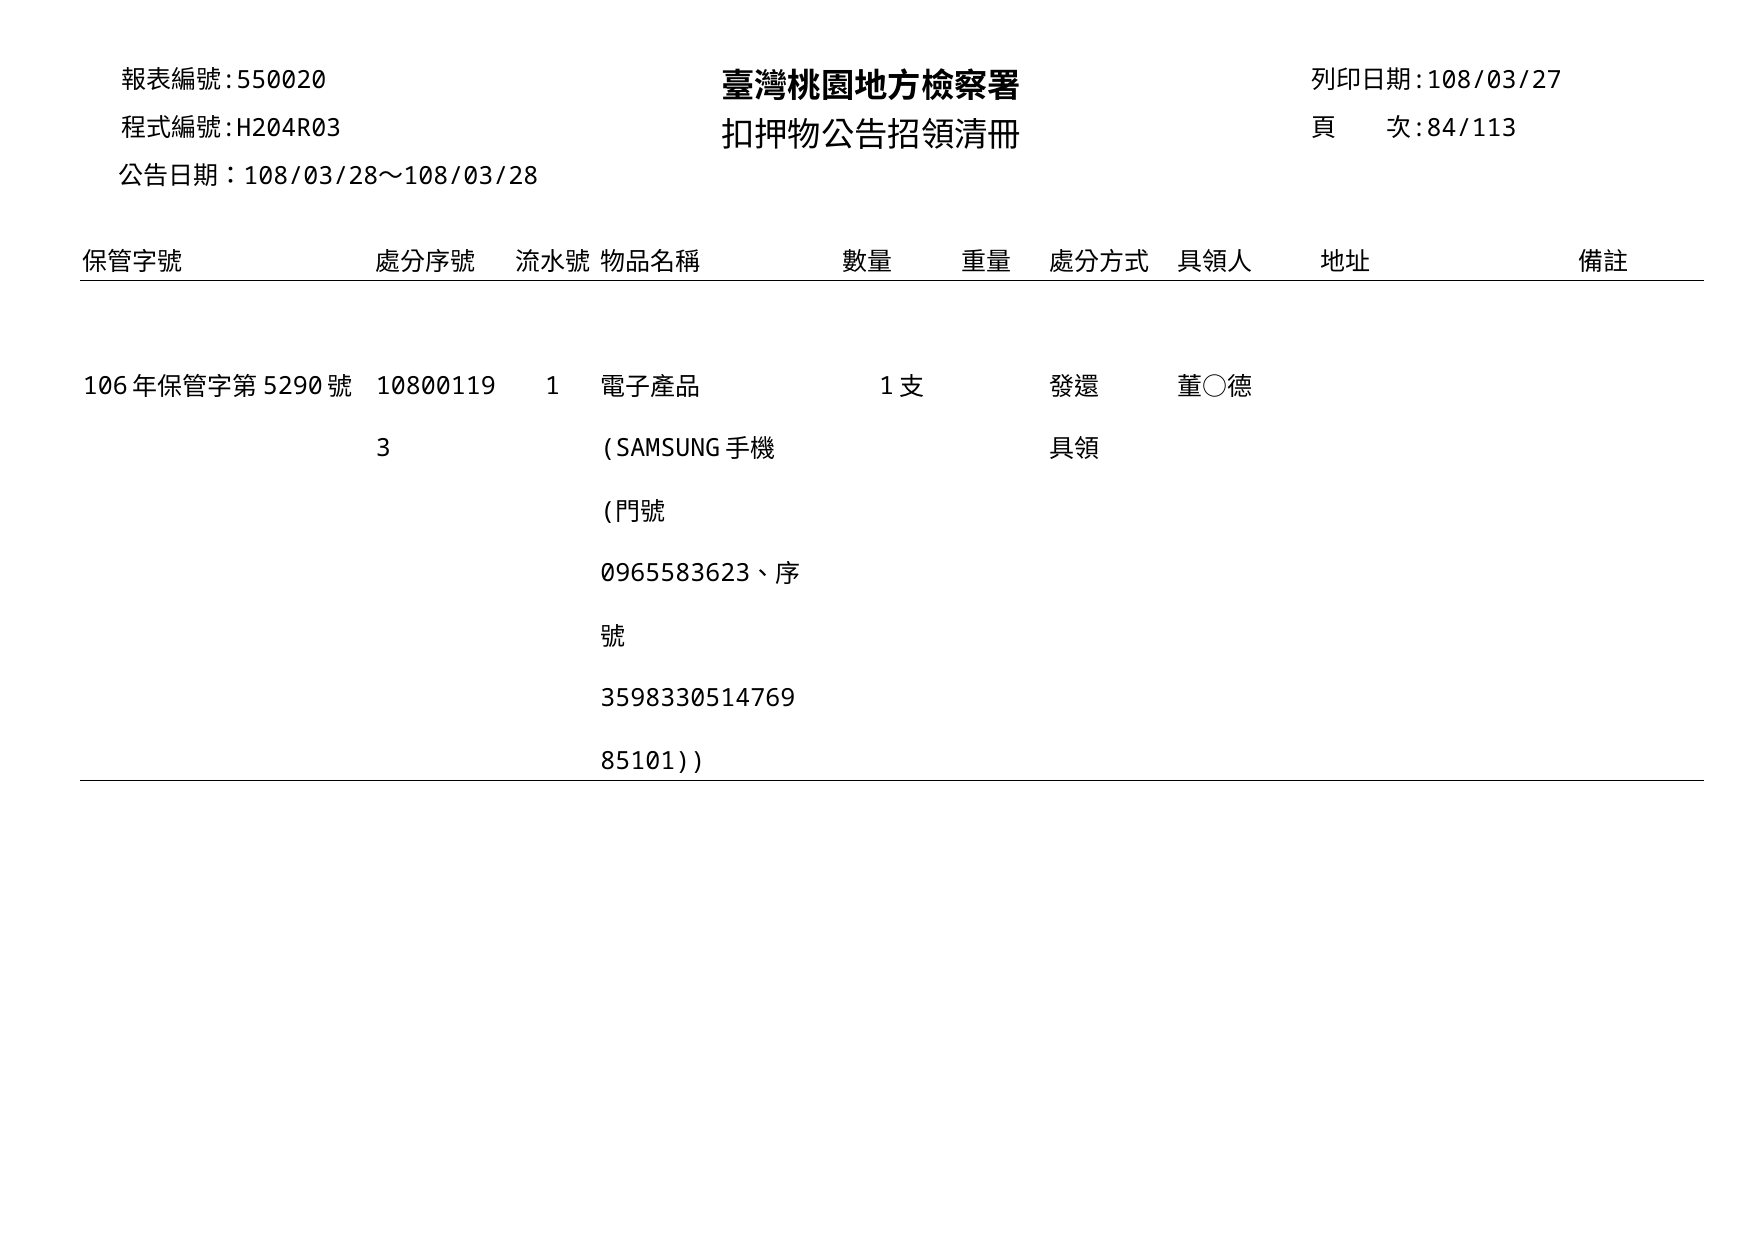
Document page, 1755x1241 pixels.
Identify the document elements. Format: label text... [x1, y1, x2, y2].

table_header 處分序號 [373, 218, 507, 280]
table_cell 發還 具領 [1046, 281, 1175, 780]
table_header 物品名稱 [597, 218, 807, 280]
table_header 流水號 [507, 218, 597, 280]
table_header 數量 [808, 218, 927, 280]
table_header 保管字號 [80, 218, 373, 280]
table_cell 董○德 [1175, 281, 1317, 780]
table_cell [927, 281, 1046, 780]
table_header 備註 [1575, 218, 1704, 280]
table_cell 電子產品(SAMSUNG手機(門號0965583623、序號359833051476985101)) [597, 281, 807, 780]
table_header 具領人 [1175, 218, 1317, 280]
table_header 地址 [1317, 218, 1575, 280]
table_cell 108001193 [373, 281, 507, 780]
table_cell 1支 [808, 281, 927, 780]
table_header 重量 [927, 218, 1046, 280]
table_cell [1575, 281, 1704, 780]
table_header 處分方式 [1046, 218, 1175, 280]
table_cell [1317, 281, 1575, 780]
table_cell 1 [507, 281, 597, 780]
table_cell 106年保管字第5290號 [80, 281, 373, 780]
